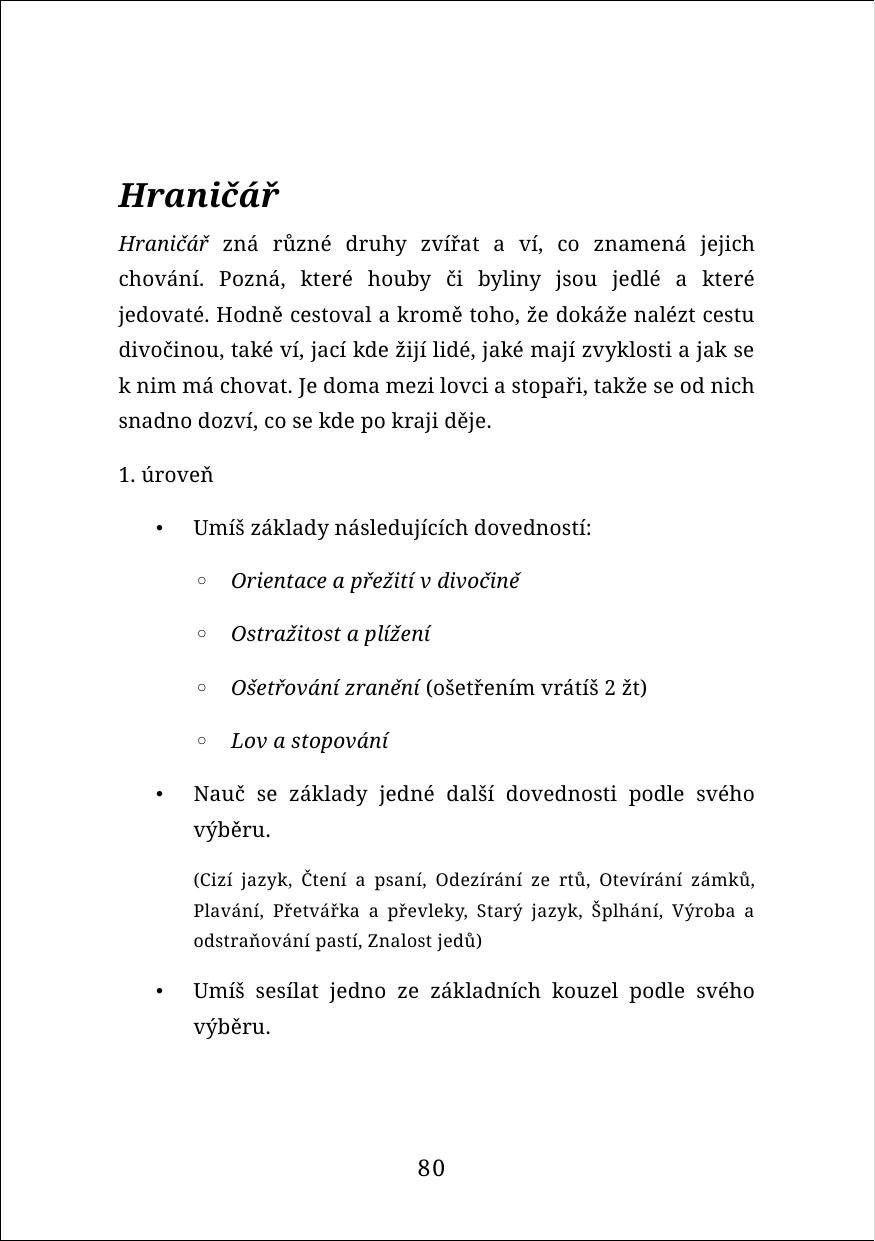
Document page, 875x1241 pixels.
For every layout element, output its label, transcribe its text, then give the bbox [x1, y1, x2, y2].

list Umíš základy následujících dovedností: [156, 513, 756, 541]
subtitle Hraničář [118, 172, 756, 217]
list Lov a stopování [193, 726, 756, 754]
list Ošetřování zranění (ošetřením vrátíš 2 žt) [193, 673, 756, 701]
text Hraničář zná různé druhy zvířat a ví, co znamená jejich chování. Pozná, které houby či byliny jsou jedlé a které jedovaté. Hodně cestoval a kromě toho, že dokáže nalézt cestu divočinou, také ví, jací kde žijí lidé, jaké mají zvyklosti a jak se k nim má chovat. Je doma mezi lovci a stopaři, takže se od nich snadno dozví, co se kde po kraji děje. [118, 229, 756, 435]
list Nauč se základy jedné další dovednosti podle svého výběru. [156, 779, 756, 843]
list Orientace a přežití v divočině [193, 566, 756, 595]
list (Cizí jazyk, Čtení a psaní, Odezírání ze rtů, Otevírání zámků, Plavání, Přetvářka a převleky, Starý jazyk, Šplhání, Výroba a odstraňování pastí, Znalost jedů) [156, 868, 756, 952]
list Umíš sesílat jedno ze základních kouzel podle svého výběru. [156, 976, 756, 1040]
list Ostražitost a plížení [193, 619, 756, 648]
text 1. úroveň [118, 460, 756, 488]
